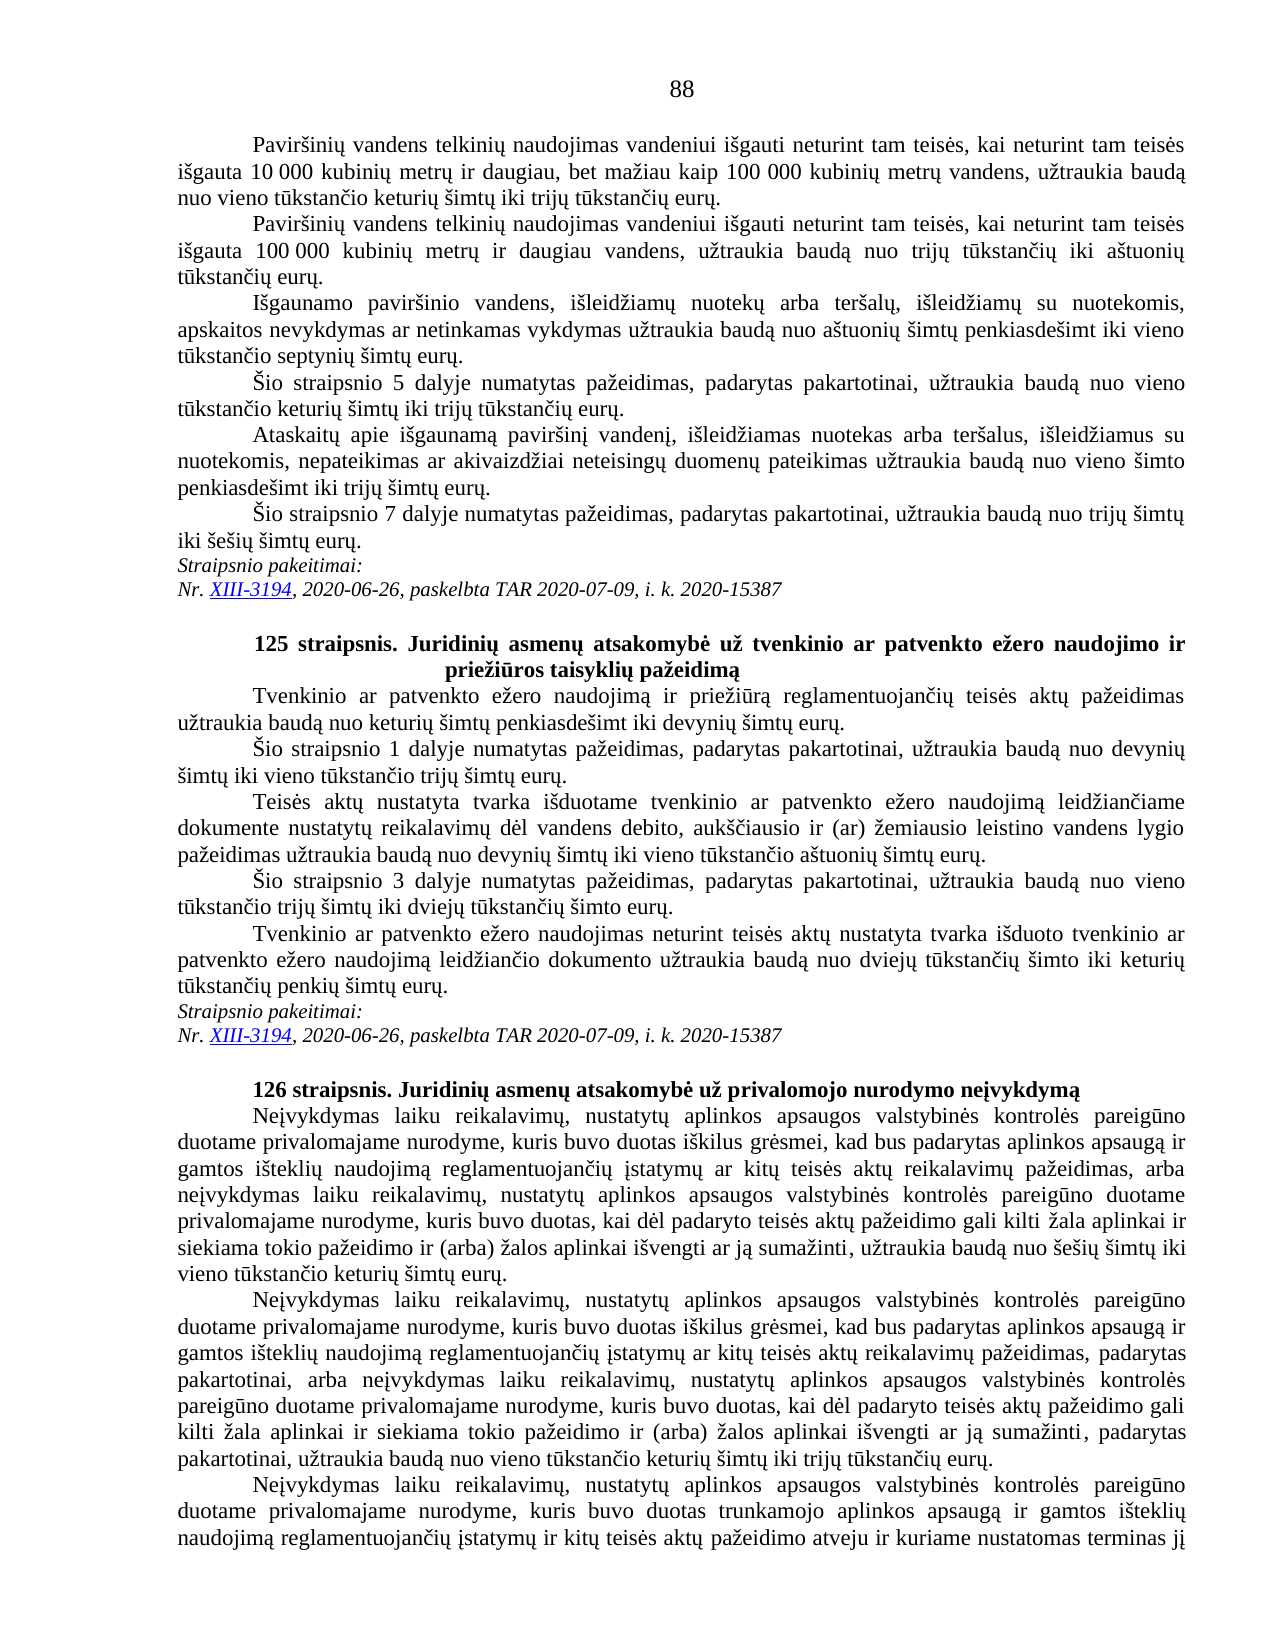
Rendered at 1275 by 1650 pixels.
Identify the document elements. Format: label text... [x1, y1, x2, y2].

text Šio straipsnio 5 dalyje numatytas pažeidimas, padarytas pakartotinai, užtraukia baudą nuo vieno tūkstančio keturių šimtų iki trijų tūkstančių eurų. [177, 368, 1186, 421]
text Neįvykdymas laiku reikalavimų, nustatytų aplinkos apsaugos valstybinės kontrolės pareigūno duotame privalomajame nurodyme, kuris buvo duotas iškilus grėsmei, kad bus padarytas aplinkos apsaugą ir gamtos išteklių naudojimą reglamentuojančių įstatymų ar kitų teisės aktų reikalavimų pažeidimas, arba neįvykdymas laiku reikalavimų, nustatytų aplinkos apsaugos valstybinės kontrolės pareigūno duotame privalomajame nurodyme, kuris buvo duotas, kai dėl padaryto teisės aktų pažeidimo gali kilti žala aplinkai ir siekiama tokio pažeidimo ir (arba) žalos aplinkai išvengti ar ją sumažinti, užtraukia baudą nuo šešių šimtų iki vieno tūkstančio keturių šimtų eurų. [177, 1102, 1186, 1287]
text Tvenkinio ar patvenkto ežero naudojimas neturint teisės aktų nustatyta tvarka išduoto tvenkinio ar patvenkto ežero naudojimą leidžiančio dokumento užtraukia baudą nuo dviejų tūkstančių šimto iki keturių tūkstančių penkių šimtų eurų. [177, 920, 1186, 999]
text Šio straipsnio 3 dalyje numatytas pažeidimas, padarytas pakartotinai, užtraukia baudą nuo vieno tūkstančio trijų šimtų iki dviejų tūkstančių šimto eurų. [177, 867, 1186, 920]
text Neįvykdymas laiku reikalavimų, nustatytų aplinkos apsaugos valstybinės kontrolės pareigūno duotame privalomajame nurodyme, kuris buvo duotas trunkamojo aplinkos apsaugą ir gamtos išteklių naudojimą reglamentuojančių įstatymų ir kitų teisės aktų pažeidimo atveju ir kuriame nustatomas terminas jį [177, 1471, 1186, 1550]
text Išgaunamo paviršinio vandens, išleidžiamų nuotekų arba teršalų, išleidžiamų su nuotekomis, apskaitos nevykdymas ar netinkamas vykdymas užtraukia baudą nuo aštuonių šimtų penkiasdešimt iki vieno tūkstančio septynių šimtų eurų. [177, 289, 1186, 368]
text Teisės aktų nustatyta tvarka išduotame tvenkinio ar patvenkto ežero naudojimą leidžiančiame dokumente nustatytų reikalavimų dėl vandens debito, aukščiausio ir (ar) žemiausio leistino vandens lygio pažeidimas užtraukia baudą nuo devynių šimtų iki vieno tūkstančio aštuonių šimtų eurų. [177, 788, 1186, 867]
text 125 straipsnis. Juridinių asmenų atsakomybė už tvenkinio ar patvenkto ežero naudojimo ir priežiūros taisyklių pažeidimą [254, 630, 1186, 683]
text Straipsnio pakeitimai: [177, 553, 1186, 577]
text Nr. XIII-3194, 2020-06-26, paskelbta TAR 2020-07-09, i. k. 2020-15387 [177, 577, 1186, 601]
text Ataskaitų apie išgaunamą paviršinį vandenį, išleidžiamas nuotekas arba teršalus, išleidžiamus su nuotekomis, nepateikimas ar akivaizdžiai neteisingų duomenų pateikimas užtraukia baudą nuo vieno šimto penkiasdešimt iki trijų šimtų eurų. [177, 421, 1186, 500]
text Straipsnio pakeitimai: [177, 999, 1186, 1023]
text Paviršinių vandens telkinių naudojimas vandeniui išgauti neturint tam teisės, kai neturint tam teisės išgauta 100 000 kubinių metrų ir daugiau vandens, užtraukia baudą nuo trijų tūkstančių iki aštuonių tūkstančių eurų. [177, 210, 1186, 289]
text Šio straipsnio 7 dalyje numatytas pažeidimas, padarytas pakartotinai, užtraukia baudą nuo trijų šimtų iki šešių šimtų eurų. [177, 500, 1186, 553]
text 126 straipsnis. Juridinių asmenų atsakomybė už privalomojo nurodymo neįvykdymą [252, 1076, 1186, 1102]
text Paviršinių vandens telkinių naudojimas vandeniui išgauti neturint tam teisės, kai neturint tam teisės išgauta 10 000 kubinių metrų ir daugiau, bet mažiau kaip 100 000 kubinių metrų vandens, užtraukia baudą nuo vieno tūkstančio keturių šimtų iki trijų tūkstančių eurų. [177, 131, 1186, 210]
text Šio straipsnio 1 dalyje numatytas pažeidimas, padarytas pakartotinai, užtraukia baudą nuo devynių šimtų iki vieno tūkstančio trijų šimtų eurų. [177, 735, 1186, 788]
text Tvenkinio ar patvenkto ežero naudojimą ir priežiūrą reglamentuojančių teisės aktų pažeidimas užtraukia baudą nuo keturių šimtų penkiasdešimt iki devynių šimtų eurų. [177, 683, 1186, 735]
text Neįvykdymas laiku reikalavimų, nustatytų aplinkos apsaugos valstybinės kontrolės pareigūno duotame privalomajame nurodyme, kuris buvo duotas iškilus grėsmei, kad bus padarytas aplinkos apsaugą ir gamtos išteklių naudojimą reglamentuojančių įstatymų ar kitų teisės aktų reikalavimų pažeidimas, padarytas pakartotinai, arba neįvykdymas laiku reikalavimų, nustatytų aplinkos apsaugos valstybinės kontrolės pareigūno duotame privalomajame nurodyme, kuris buvo duotas, kai dėl padaryto teisės aktų pažeidimo gali kilti žala aplinkai ir siekiama tokio pažeidimo ir (arba) žalos aplinkai išvengti ar ją sumažinti, padarytas pakartotinai, užtraukia baudą nuo vieno tūkstančio keturių šimtų iki trijų tūkstančių eurų. [177, 1287, 1186, 1471]
text Nr. XIII-3194, 2020-06-26, paskelbta TAR 2020-07-09, i. k. 2020-15387 [177, 1023, 1186, 1047]
